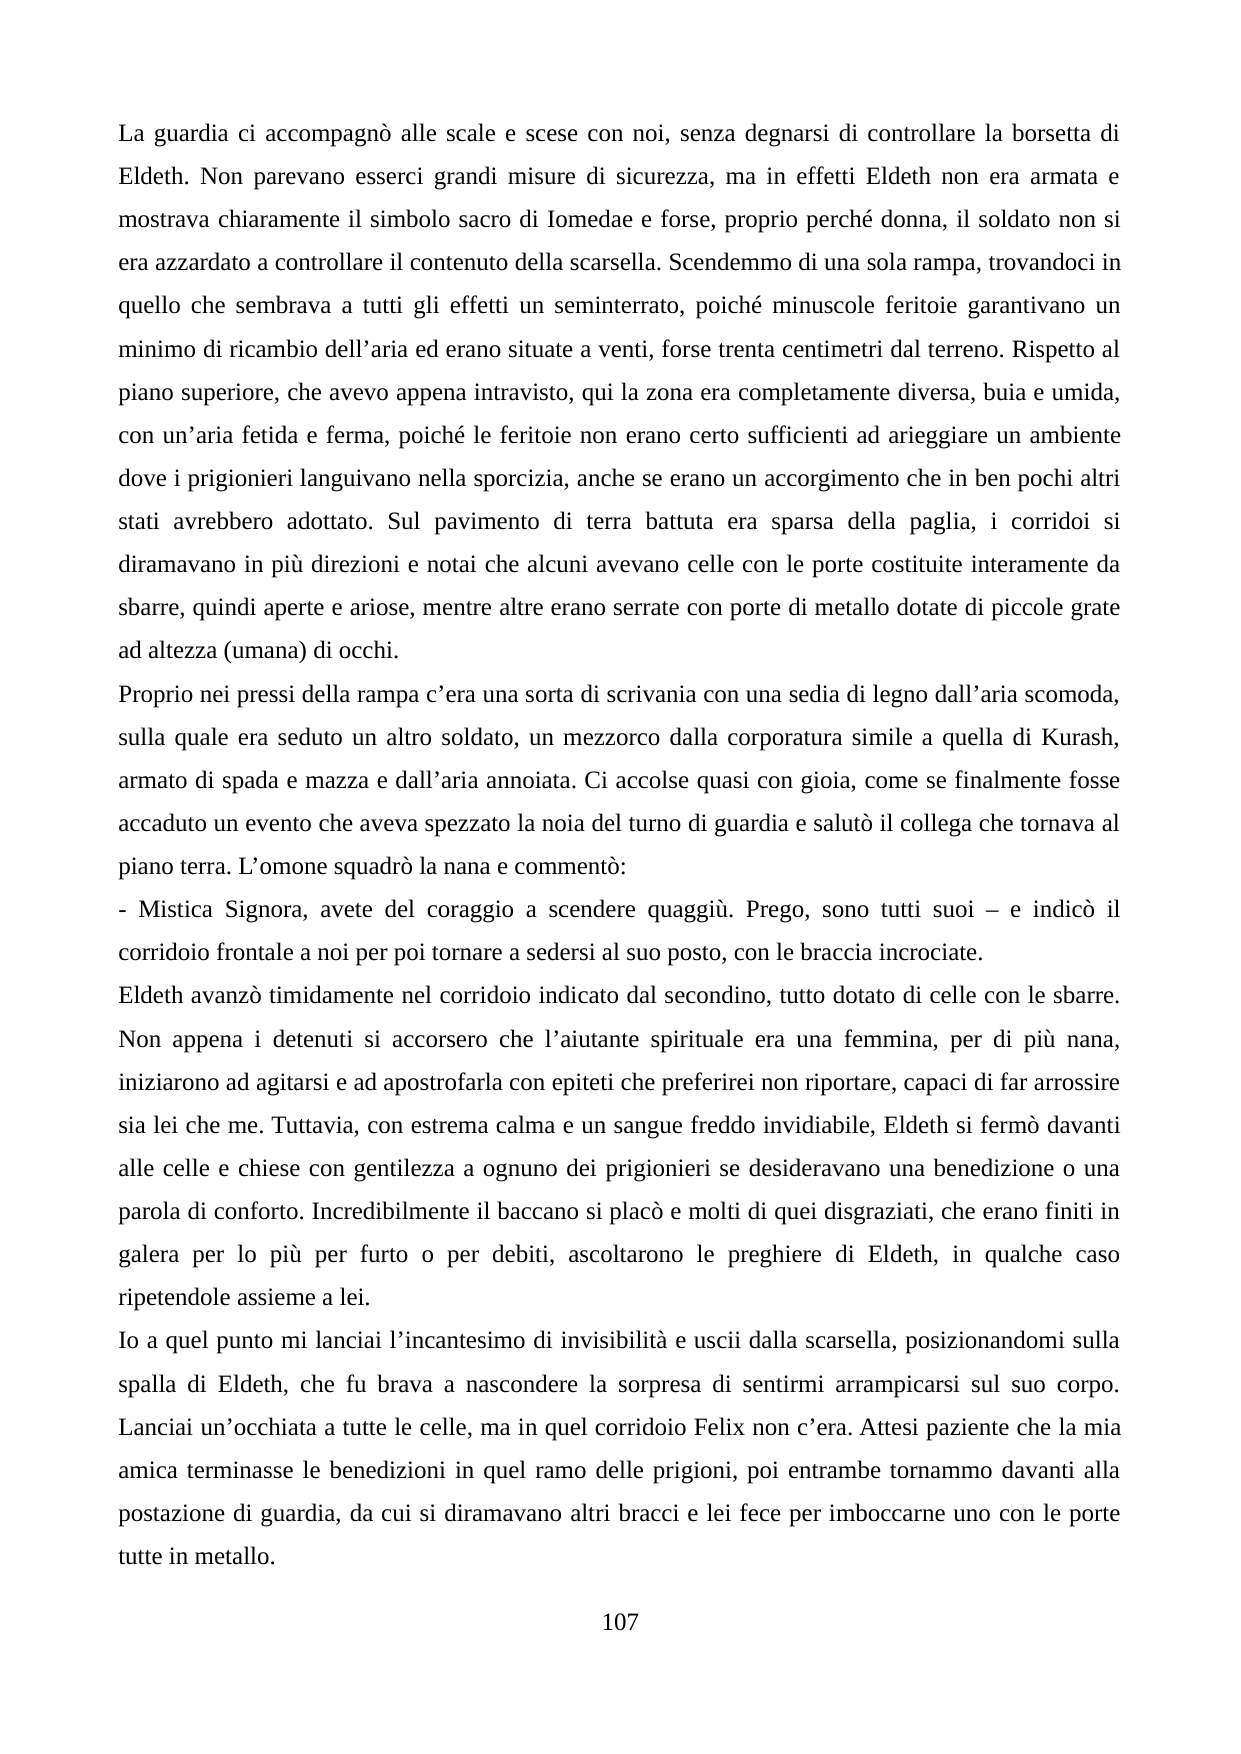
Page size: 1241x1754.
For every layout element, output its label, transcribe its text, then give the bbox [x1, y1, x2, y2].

text Proprio nei pressi della rampa c’era una sorta di scrivania con una sedia di legno dall’aria scomoda, sulla quale era seduto un altro soldato, un mezzorco dalla corporatura simile a quella di Kurash, armato di spada e mazza e dall’aria annoiata. Ci accolse quasi con gioia, come se finalmente fosse accaduto un evento che aveva spezzato la noia del turno di guardia e salutò il collega che tornava al piano terra. L’omone squadrò la nana e commentò: [118, 679, 1122, 880]
text Eldeth avanzò timidamente nel corridoio indicato dal secondino, tutto dotato di celle con le sbarre. Non appena i detenuti si accorsero che l’aiutante spirituale era una femmina, per di più nana, iniziarono ad agitarsi e ad apostrofarla con epiteti che preferirei non riportare, capaci di far arrossire sia lei che me. Tuttavia, con estrema calma e un sangue freddo invidiabile, Eldeth si fermò davanti alle celle e chiese con gentilezza a ognuno dei prigionieri se desideravano una benedizione o una parola di conforto. Incredibilmente il baccano si placò e molti di quei disgraziati, che erano finiti in galera per lo più per furto o per debiti, ascoltarono le preghiere di Eldeth, in qualche caso ripetendole assieme a lei. [118, 981, 1122, 1311]
text - Mistica Signora, avete del coraggio a scendere quaggiù. Prego, sono tutti suoi – e indicò il corridoio frontale a noi per poi tornare a sedersi al suo posto, con le braccia incrociate. [118, 894, 1122, 966]
text Io a quel punto mi lanciai l’incantesimo di invisibilità e uscii dalla scarsella, posizionandomi sulla spalla di Eldeth, che fu brava a nascondere la sorpresa di sentirmi arrampicarsi sul suo corpo. Lanciai un’occhiata a tutte le celle, ma in quel corridoio Felix non c’era. Attesi paziente che la mia amica terminasse le benedizioni in quel ramo delle prigioni, poi entrambe tornammo davanti alla postazione di guardia, da cui si diramavano altri bracci e lei fece per imboccarne uno con le porte tutte in metallo. [118, 1326, 1122, 1570]
text La guardia ci accompagnò alle scale e scese con noi, senza degnarsi di controllare la borsetta di Eldeth. Non parevano esserci grandi misure di sicurezza, ma in effetti Eldeth non era armata e mostrava chiaramente il simbolo sacro di Iomedae e forse, proprio perché donna, il soldato non si era azzardato a controllare il contenuto della scarsella. Scendemmo di una sola rampa, trovandoci in quello che sembrava a tutti gli effetti un seminterrato, poiché minuscole feritoie garantivano un minimo di ricambio dell’aria ed erano situate a venti, forse trenta centimetri dal terreno. Rispetto al piano superiore, che avevo appena intravisto, qui la zona era completamente diversa, buia e umida, con un’aria fetida e ferma, poiché le feritoie non erano certo sufficienti ad arieggiare un ambiente dove i prigionieri languivano nella sporcizia, anche se erano un accorgimento che in ben pochi altri stati avrebbero adottato. Sul pavimento di terra battuta era sparsa della paglia, i corridoi si diramavano in più direzioni e notai che alcuni avevano celle con le porte costituite interamente da sbarre, quindi aperte e ariose, mentre altre erano serrate con porte di metallo dotate di piccole grate ad altezza (umana) di occhi. [118, 118, 1122, 664]
